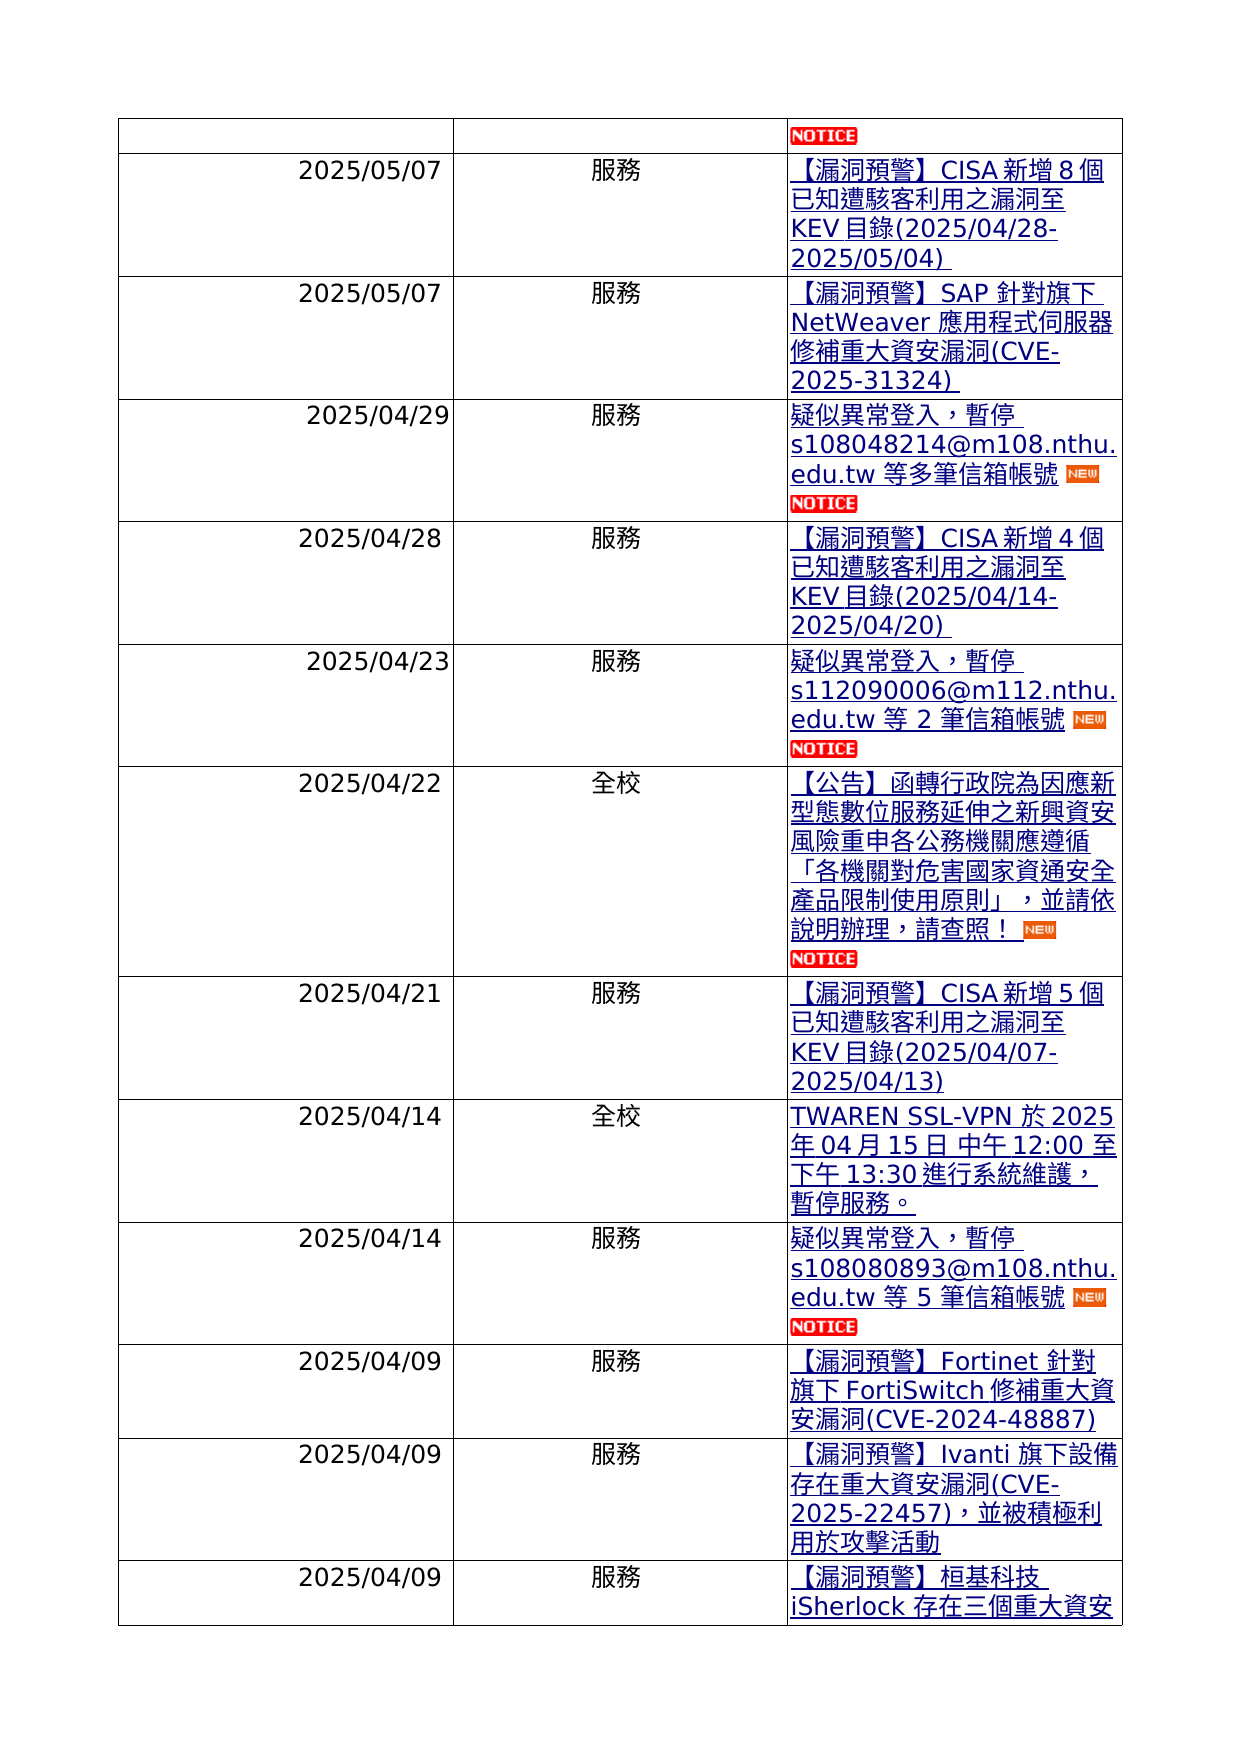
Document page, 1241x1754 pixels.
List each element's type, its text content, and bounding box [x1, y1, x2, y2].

picture [790, 127, 858, 145]
table_cell 【漏洞預警】SAP 針對旗下 NetWeaver 應用程式伺服器修補重大資安漏洞(CVE-2025-31324) [788, 277, 1122, 398]
table_cell 【公告】函轉行政院為因應新型態數位服務延伸之新興資安風險重申各公務機關應遵循「各機關對危害國家資通安全產品限制使用原則」，並請依說明辦理，請查照！ [788, 767, 1122, 976]
table_cell 2025/04/09 [119, 1345, 453, 1438]
table_cell 2025/04/14 [119, 1223, 453, 1344]
table_cell 2025/04/14 [119, 1100, 453, 1222]
table_cell [119, 119, 453, 153]
table_cell 疑似異常登入，暫停 s112090006@m112.nthu.edu.tw 等 2 筆信箱帳號 [788, 645, 1122, 766]
table_cell 服務 [454, 1561, 787, 1624]
table_cell 【漏洞預警】CISA新增8個已知遭駭客利用之漏洞至KEV目錄(2025/04/28-2025/05/04) [788, 154, 1122, 276]
picture [1073, 711, 1107, 729]
table_cell 服務 [454, 154, 787, 276]
table_cell 【漏洞預警】CISA新增5個已知遭駭客利用之漏洞至KEV目錄(2025/04/07-2025/04/13) [788, 977, 1122, 1099]
table_cell 服務 [454, 645, 787, 766]
table_cell [454, 119, 787, 153]
picture [790, 1318, 858, 1336]
table_cell TWAREN SSL-VPN 於2025年04月15日 中午12:00 至 下午13:30進行系統維護，暫停服務。 [788, 1100, 1122, 1222]
table_cell 2025/04/22 [119, 767, 453, 976]
table_cell 2025/04/28 [119, 522, 453, 644]
table_cell 服務 [454, 400, 787, 521]
table_cell [788, 119, 1122, 153]
table_cell 2025/04/09 [119, 1561, 453, 1624]
table_cell 疑似異常登入，暫停 s108048214@m108.nthu.edu.tw 等多筆信箱帳號 [788, 400, 1122, 521]
table_cell 2025/05/07 [119, 277, 453, 398]
table_cell 服務 [454, 1223, 787, 1344]
table_cell 2025/05/07 [119, 154, 453, 276]
table_cell 服務 [454, 977, 787, 1099]
picture [790, 495, 858, 513]
picture [1023, 921, 1057, 939]
table_cell 2025/04/21 [119, 977, 453, 1099]
table_cell 2025/04/29 [119, 400, 453, 521]
table_cell 疑似異常登入，暫停 s108080893@m108.nthu.edu.tw 等 5 筆信箱帳號 [788, 1223, 1122, 1344]
table_cell 服務 [454, 277, 787, 398]
table_cell 【漏洞預警】桓基科技 iSherlock 存在三個重大資安 [788, 1561, 1122, 1624]
table_cell 服務 [454, 1345, 787, 1438]
picture [1073, 1288, 1107, 1307]
table_cell 【漏洞預警】Ivanti 旗下設備存在重大資安漏洞(CVE-2025-22457)，並被積極利用於攻擊活動 [788, 1439, 1122, 1560]
picture [790, 740, 858, 758]
table_cell 服務 [454, 1439, 787, 1560]
table_cell 2025/04/09 [119, 1439, 453, 1560]
table_cell 【漏洞預警】CISA新增4個已知遭駭客利用之漏洞至KEV目錄(2025/04/14-2025/04/20) [788, 522, 1122, 644]
table_cell 【漏洞預警】Fortinet 針對旗下FortiSwitch修補重大資安漏洞(CVE-2024-48887) [788, 1345, 1122, 1438]
table_cell 服務 [454, 522, 787, 644]
picture [1066, 465, 1100, 483]
picture [790, 950, 858, 968]
table_cell 2025/04/23 [119, 645, 453, 766]
table_cell 全校 [454, 767, 787, 976]
table_cell 全校 [454, 1100, 787, 1222]
